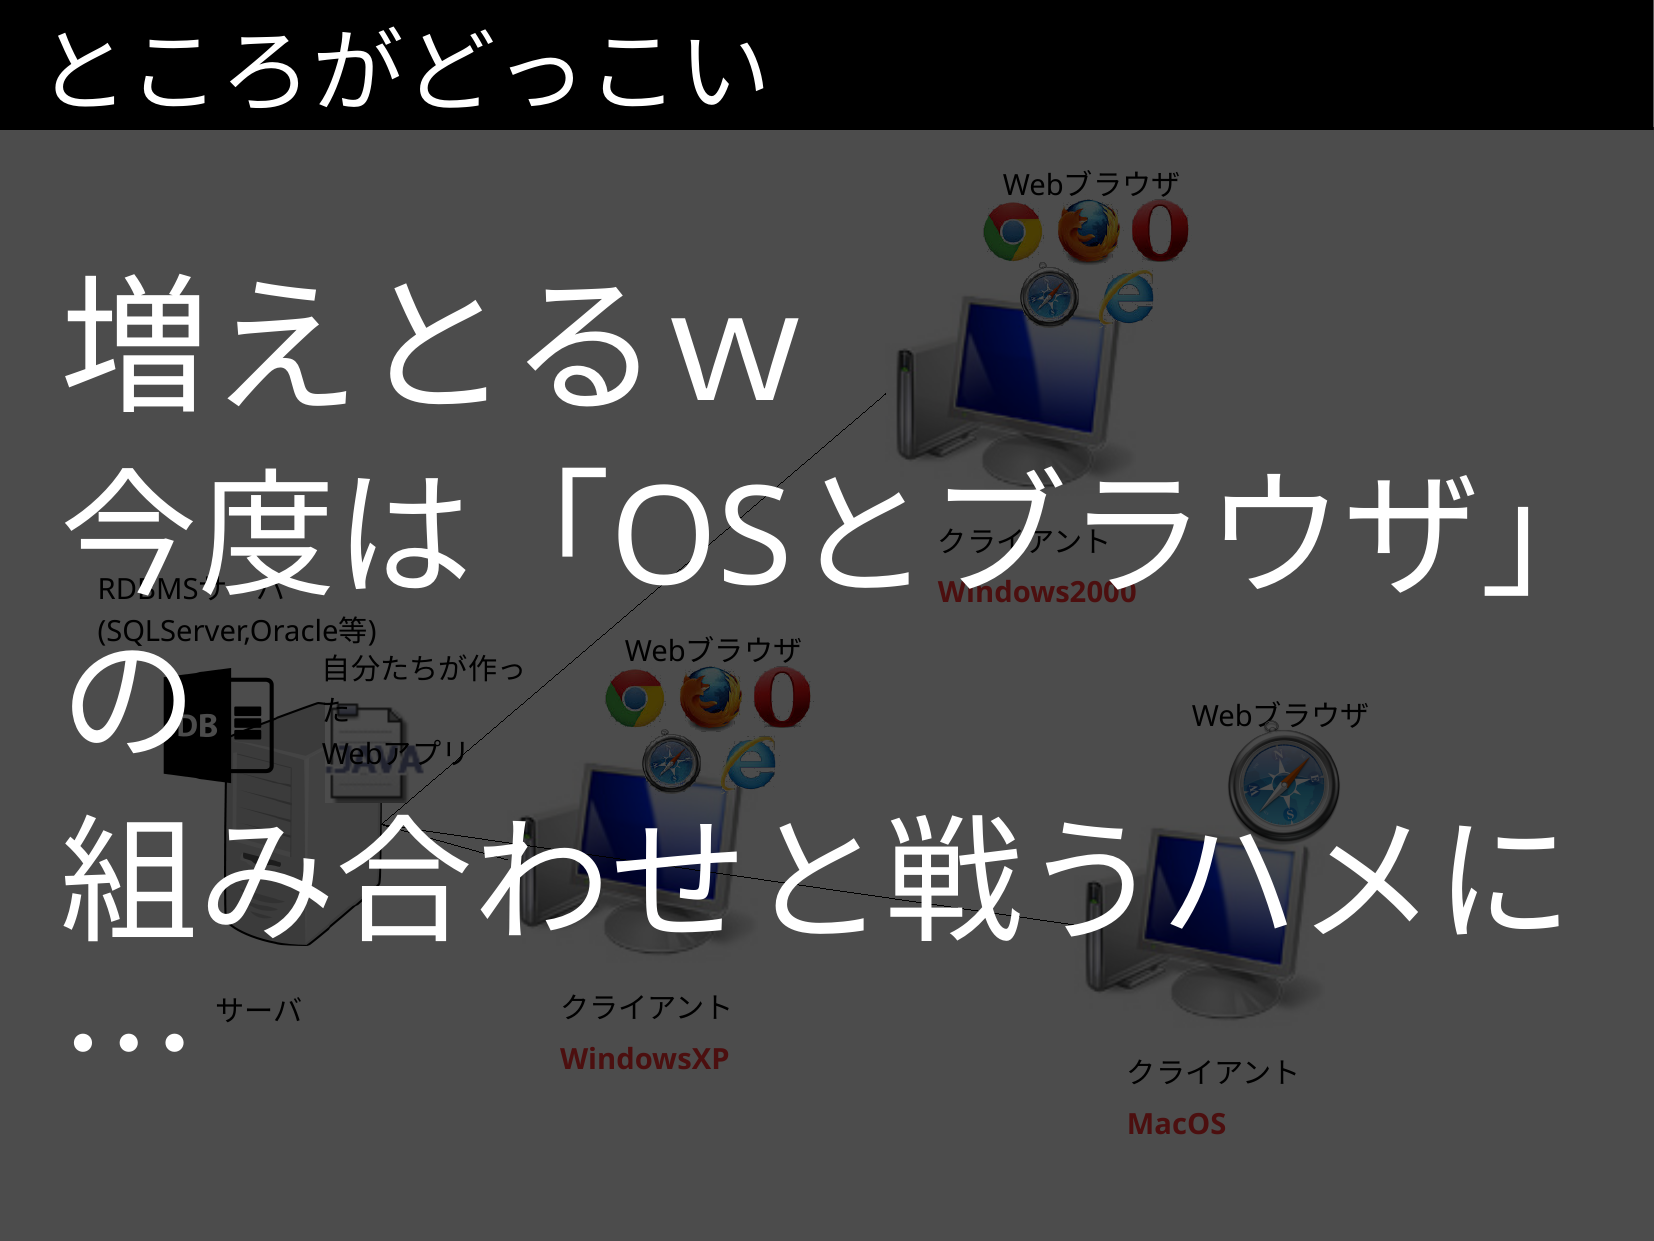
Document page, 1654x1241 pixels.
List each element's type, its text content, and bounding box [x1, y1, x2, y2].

list 増えとるｗ 今度は「OSとブラウザ」の 組み合わせと戦うハメに… [0, 127, 1654, 1241]
title ところがどっこい [22, 2, 1653, 127]
